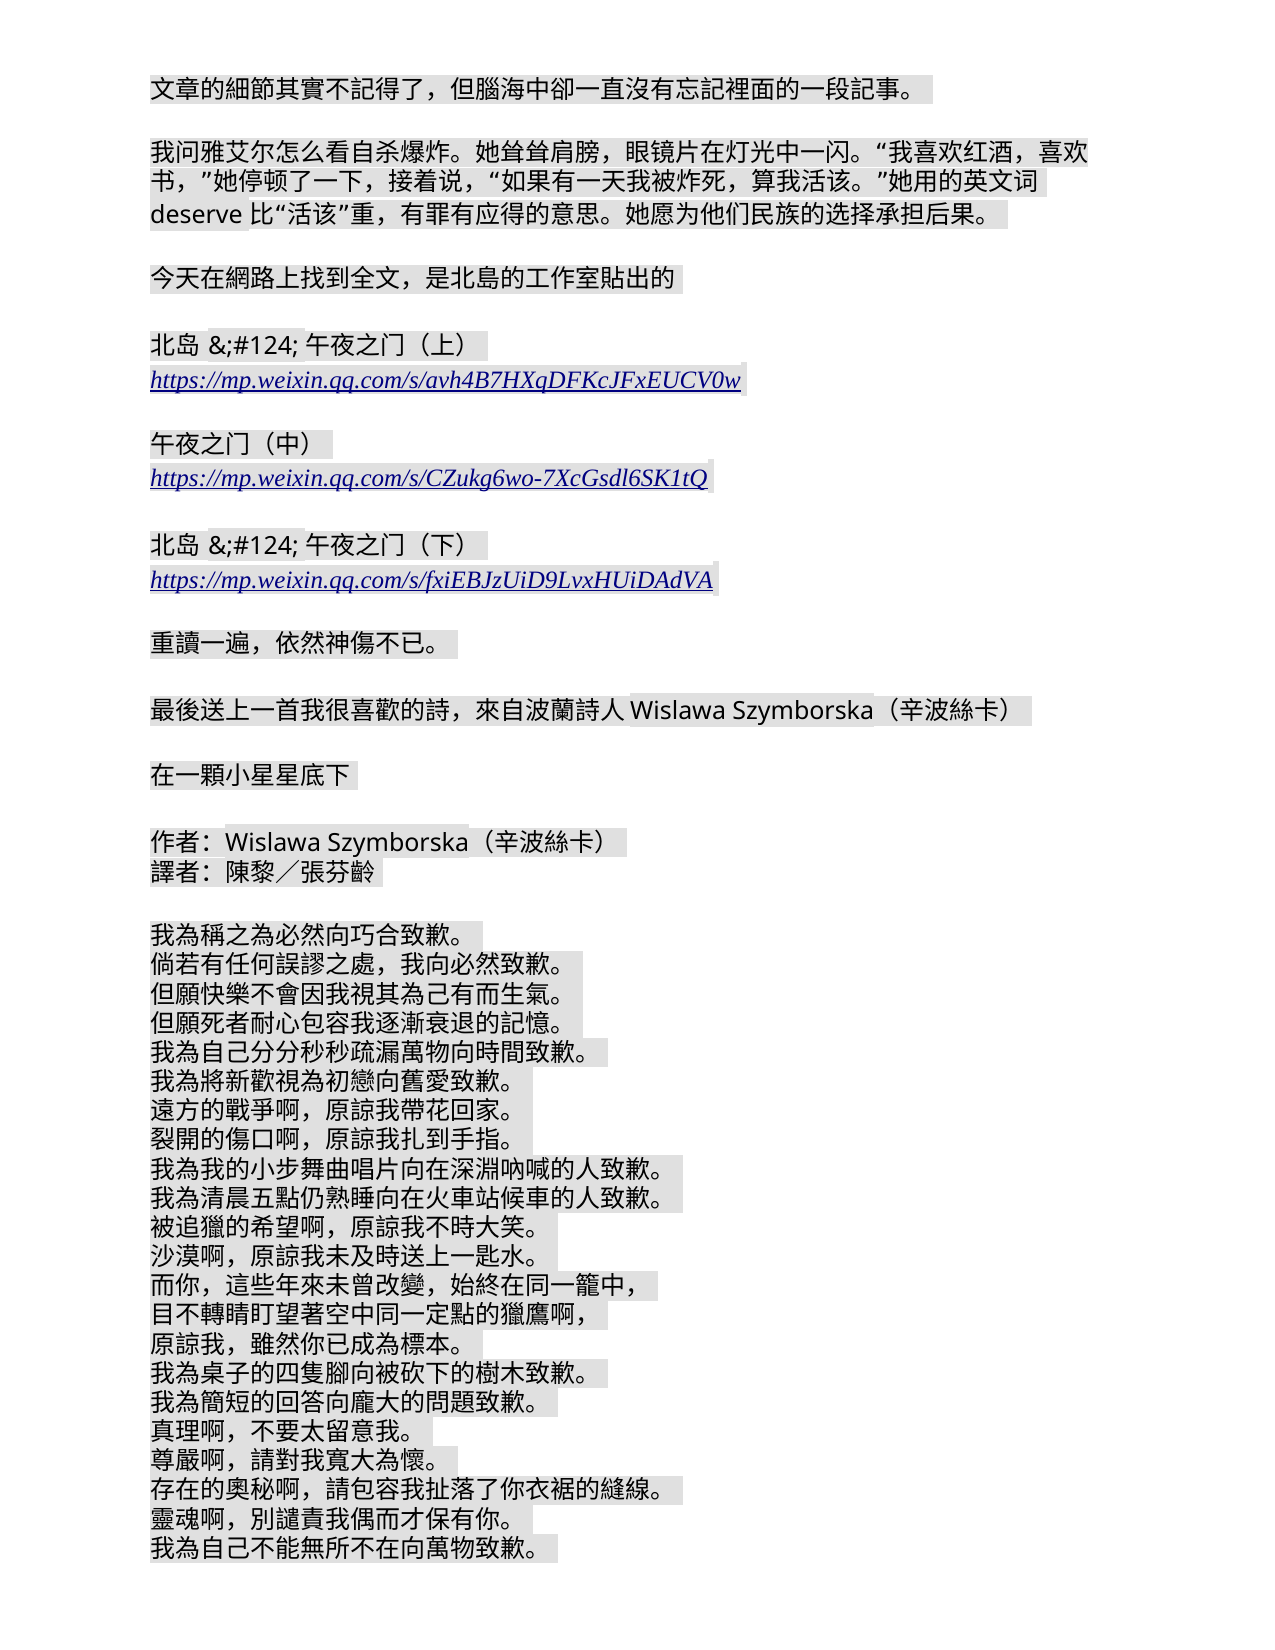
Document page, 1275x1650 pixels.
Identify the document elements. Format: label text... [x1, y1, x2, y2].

text 文章的細節其實不記得了，但腦海中卻一直沒有忘記裡面的一段記事。 我问雅艾尔怎么看自杀爆炸。她耸耸肩膀，眼镜片在灯光中一闪。“我喜欢红酒，喜欢书，”她停顿了一下，接着说，“如果有一天我被炸死，算我活该。”她用的英文词 deserve 比“活该”重，有罪有应得的意思。她愿为他们民族的选择承担后果。 今天在網路上找到全文，是北島的工作室貼出的 北岛 &;#124; 午夜之门（上） https://mp.weixin.qq.com/s/avh4B7HXqDFKcJFxEUCV0w 午夜之门（中） https://mp.weixin.qq.com/s/CZukg6wo-7XcGsdl6SK1tQ 北岛 &;#124; 午夜之门（下） https://mp.weixin.qq.com/s/fxiEBJzUiD9LvxHUiDAdVA 重讀一遍，依然神傷不已。 最後送上一首我很喜歡的詩，來自波蘭詩人Wislawa Szymborska（辛波絲卡） 在一顆小星星底下 作者：Wislawa Szymborska（辛波絲卡） 譯者：陳黎／張芬齡 我為稱之為必然向巧合致歉。 倘若有任何誤謬之處，我向必然致歉。 但願快樂不會因我視其為己有而生氣。 但願死者耐心包容我逐漸衰退的記憶。 我為自己分分秒秒疏漏萬物向時間致歉。 我為將新歡視為初戀向舊愛致歉。 遠方的戰爭啊，原諒我帶花回家。 裂開的傷口啊，原諒我扎到手指。 我為我的小步舞曲唱片向在深淵吶喊的人致歉。 我為清晨五點仍熟睡向在火車站候車的人致歉。 被追獵的希望啊，原諒我不時大笑。 沙漠啊，原諒我未及時送上一匙水。 而你，這些年來未曾改變，始終在同一籠中， 目不轉睛盯望著空中同一定點的獵鷹啊， 原諒我，雖然你已成為標本。 我為桌子的四隻腳向被砍下的樹木致歉。 我為簡短的回答向龐大的問題致歉。 真理啊，不要太留意我。 尊嚴啊，請對我寬大為懷。 存在的奧秘啊，請包容我扯落了你衣裾的縫線。 靈魂啊，別譴責我偶而才保有你。 我為自己不能無所不在向萬物致歉。 [150, 75, 1125, 1563]
